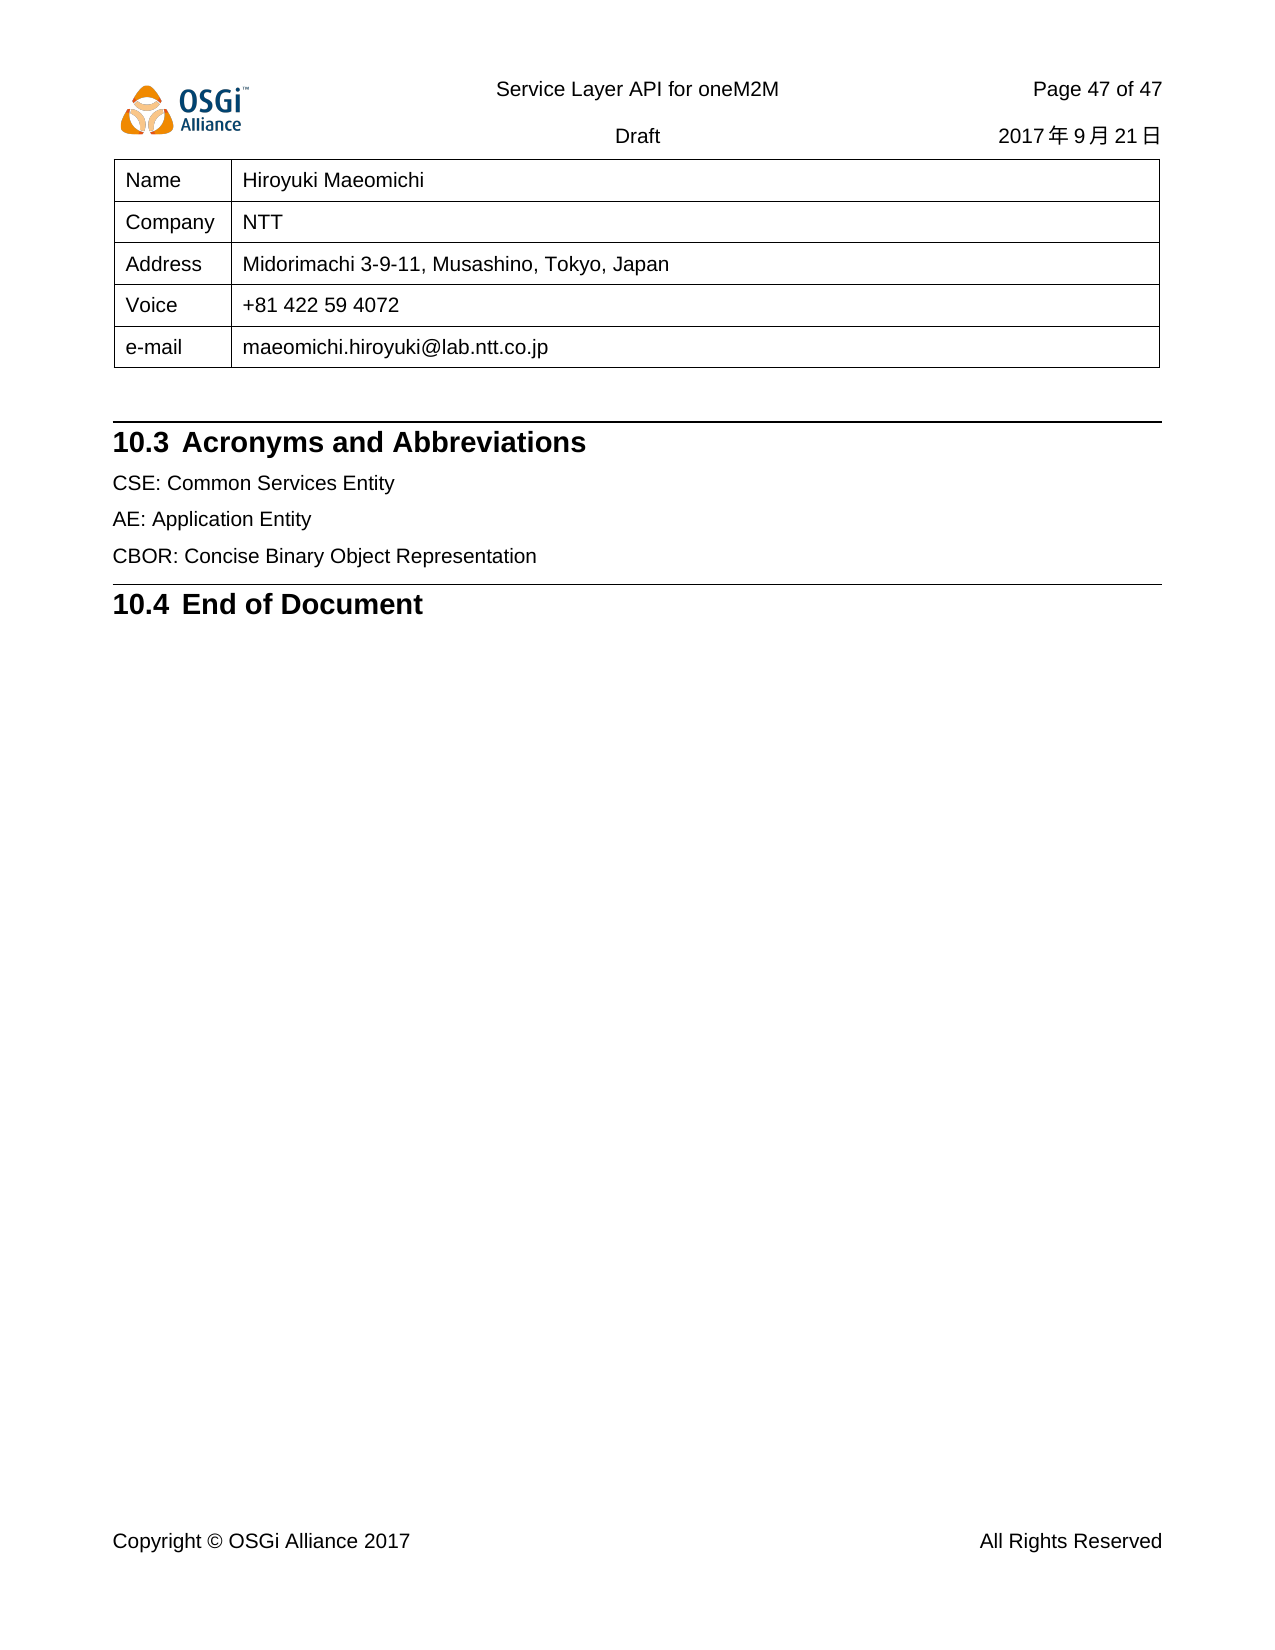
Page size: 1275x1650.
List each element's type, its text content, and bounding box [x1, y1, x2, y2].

table_cell Address [115, 243, 231, 284]
table_cell Company [115, 202, 231, 242]
subtitle Acronyms and Abbreviations [112, 422, 1162, 458]
table_cell +81 422 59 4072 [232, 285, 1159, 326]
text CBOR: Concise Binary Object Representation [112, 543, 1162, 567]
text CSE: Common Services Entity [112, 471, 1162, 494]
table_cell Midorimachi 3-9-11, Musashino, Tokyo, Japan [232, 243, 1159, 284]
table_cell maeomichi.hiroyuki@lab.ntt.co.jp [232, 327, 1159, 367]
picture [113, 78, 257, 142]
table_cell e-mail [115, 327, 231, 367]
table_cell Voice [115, 285, 231, 326]
table_cell NTT [232, 202, 1159, 242]
subtitle End of Document [112, 585, 1162, 621]
text AE: Application Entity [112, 507, 1162, 531]
table_header Name [115, 160, 231, 201]
table_header Hiroyuki Maeomichi [232, 160, 1159, 201]
